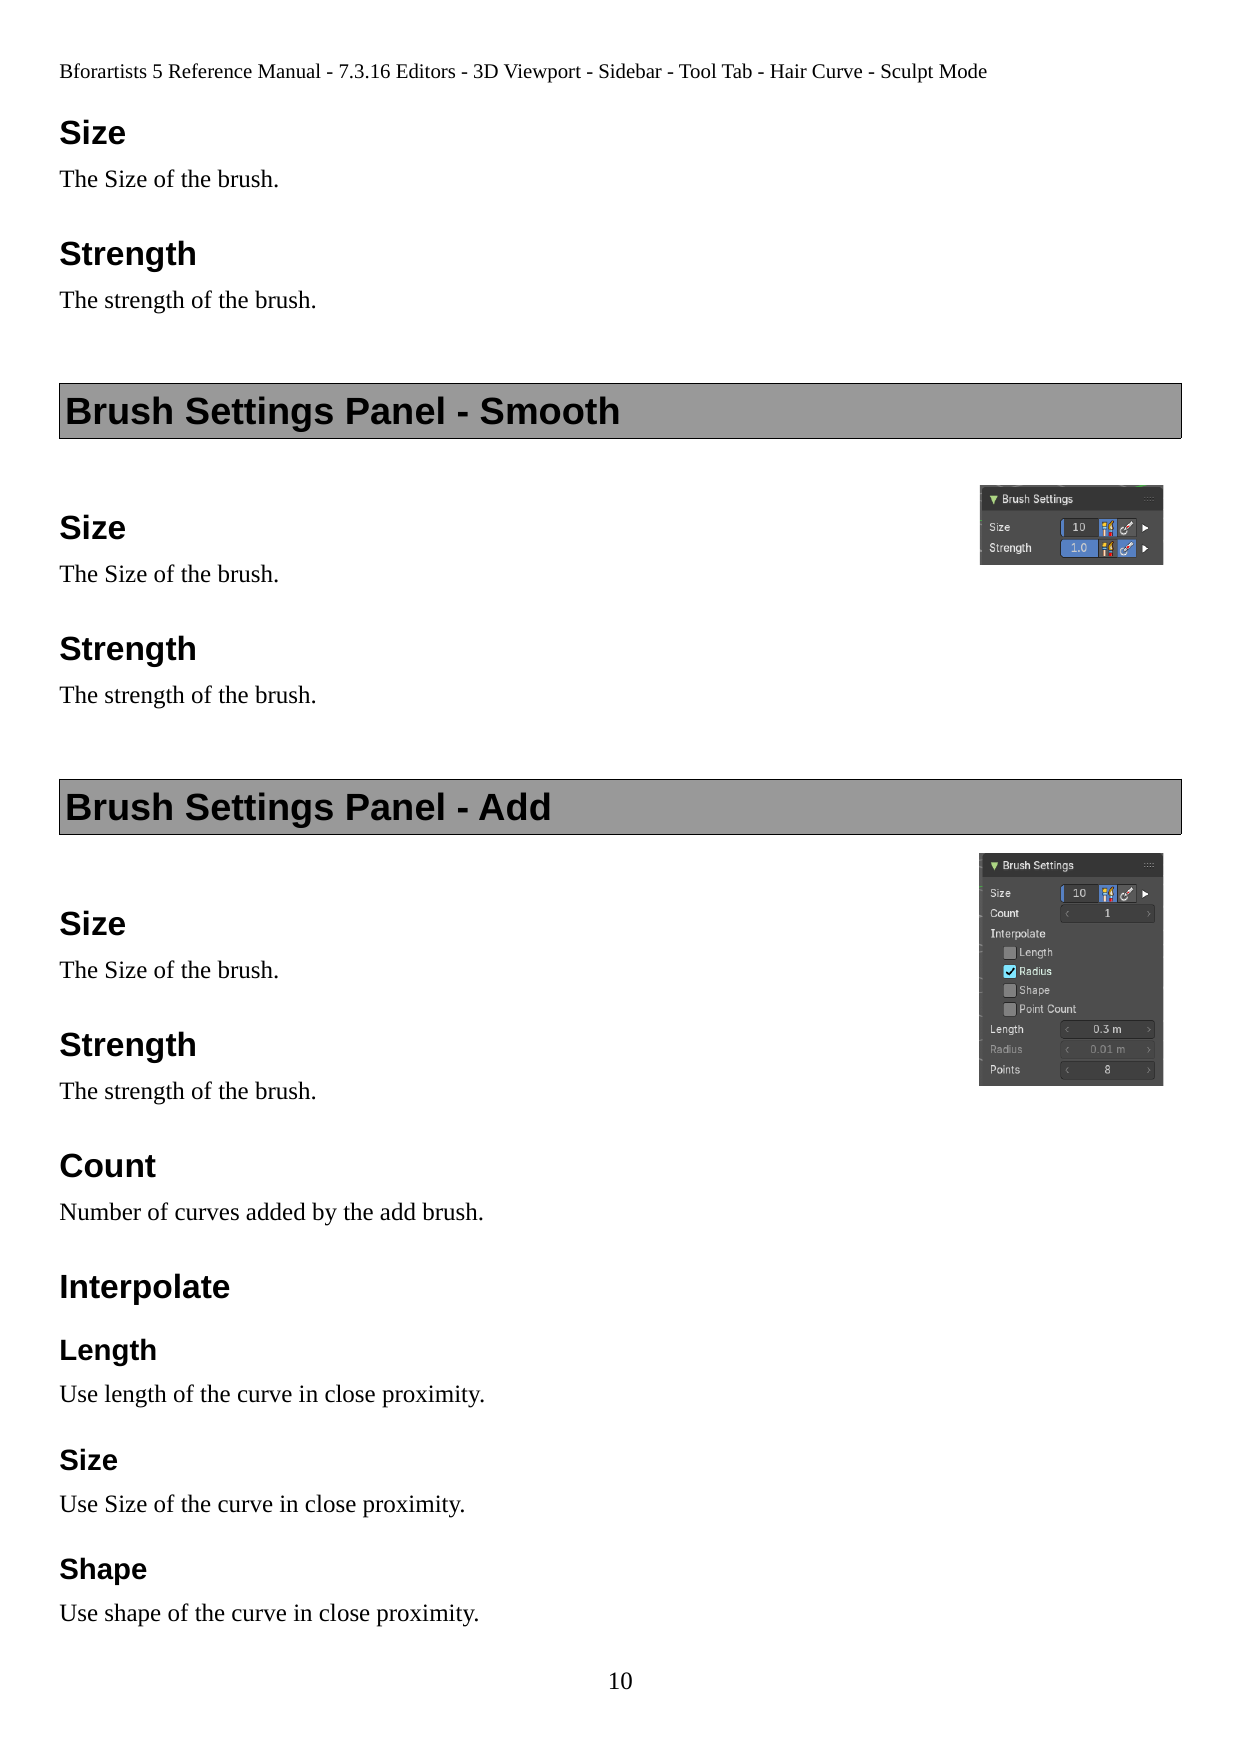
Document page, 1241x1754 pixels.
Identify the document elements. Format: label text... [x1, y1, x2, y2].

subtitle Interpolate [59, 1267, 1181, 1305]
subtitle Shape [59, 1552, 1181, 1586]
subtitle Strength [59, 234, 1181, 272]
table_header Brush Settings Panel - Smooth [60, 384, 1181, 438]
subtitle Length [59, 1332, 1181, 1366]
text The Size of the brush. [59, 559, 1181, 588]
text [1164, 955, 1181, 983]
subtitle [1164, 1025, 1181, 1063]
subtitle [1164, 508, 1181, 547]
subtitle Strength [59, 629, 1181, 668]
text The strength of the brush. [59, 1076, 1181, 1104]
subtitle Size [59, 904, 979, 942]
text Use Size of the curve in close proximity. [59, 1489, 1181, 1517]
text The strength of the brush. [59, 680, 1181, 709]
subtitle Size [59, 508, 979, 547]
text The strength of the brush. [59, 285, 1181, 313]
text Use shape of the curve in close proximity. [59, 1598, 1181, 1627]
subtitle Strength [59, 1025, 979, 1063]
text Number of curves added by the add brush. [59, 1197, 1181, 1226]
picture [979, 853, 1164, 1086]
text The Size of the brush. [59, 955, 979, 983]
subtitle Count [59, 1146, 1181, 1184]
picture [979, 485, 1164, 565]
subtitle Size [59, 113, 1181, 151]
subtitle [1164, 904, 1181, 942]
table_header Brush Settings Panel - Add [60, 780, 1181, 834]
subtitle Size [59, 1442, 1181, 1476]
text The Size of the brush. [59, 164, 1181, 192]
text Use length of the curve in close proximity. [59, 1379, 1181, 1407]
